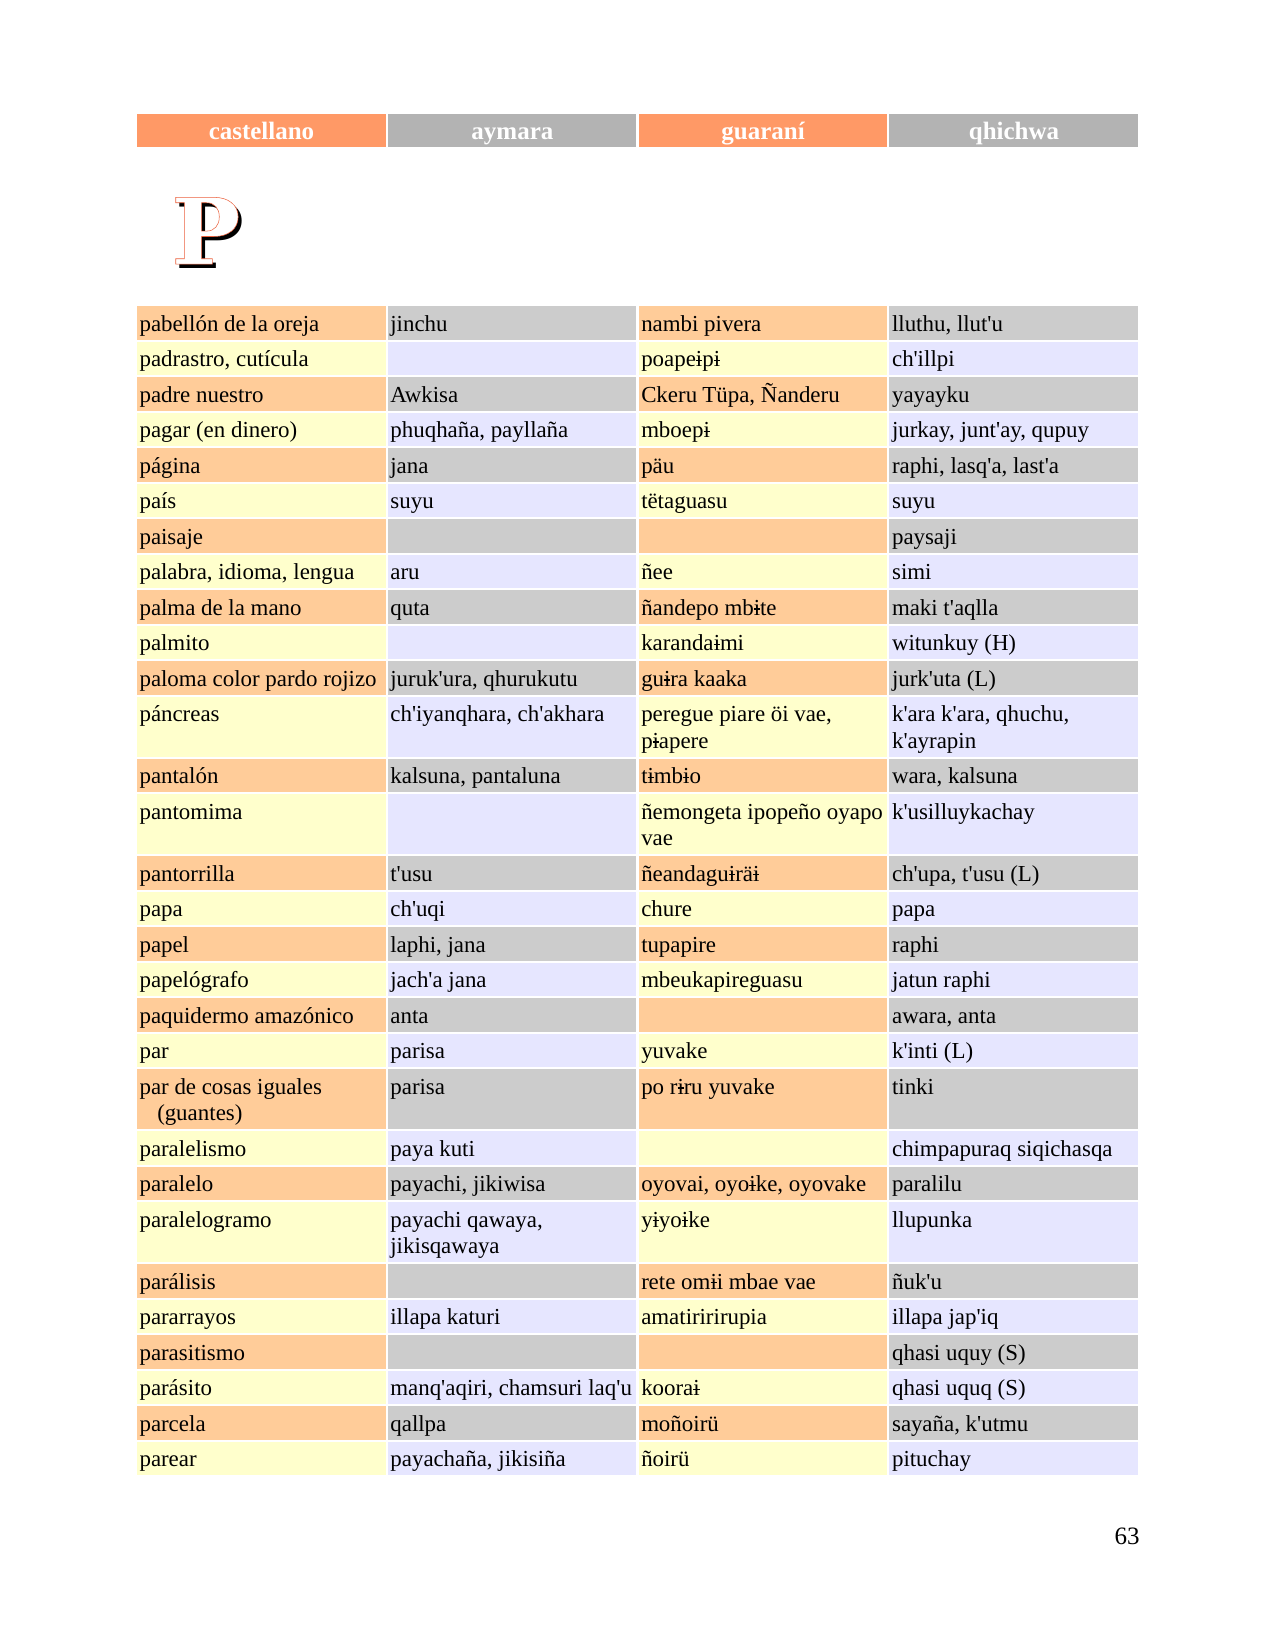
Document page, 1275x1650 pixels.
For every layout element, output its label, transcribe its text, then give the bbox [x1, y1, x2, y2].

table_cell karandaimi [639, 626, 887, 659]
table_cell ñeandaguiräi [639, 856, 887, 890]
table_cell yayayku [889, 377, 1138, 411]
table_cell raphi [889, 927, 1138, 961]
table_cell ñoirü [639, 1442, 887, 1475]
table_cell yuvake [639, 1034, 887, 1067]
table_cell t'usu [388, 856, 636, 890]
table_cell payachaña, jikisiña [388, 1442, 636, 1475]
table_cell witunkuy (H) [889, 626, 1138, 659]
table_cell palabra, idioma, lengua [137, 555, 386, 588]
table_cell par [137, 1034, 386, 1067]
table_cell parisa [388, 1034, 636, 1067]
table_cell wara, kalsuna [889, 759, 1138, 792]
table_cell k'inti (L) [889, 1034, 1138, 1067]
table_cell llupunka [889, 1202, 1138, 1262]
table_cell kalsuna, pantaluna [388, 759, 636, 792]
table_cell timbio [639, 759, 887, 792]
table_cell po riru yuvake [639, 1069, 887, 1129]
table_cell illapa katuri [388, 1300, 636, 1333]
table_cell palma de la mano [137, 590, 386, 624]
table_cell parisa [388, 1069, 636, 1129]
table_cell maki t'aqlla [889, 590, 1138, 624]
table_cell parasitismo [137, 1335, 386, 1369]
table_cell jatun raphi [889, 963, 1138, 996]
table_cell Ckeru Tüpa, Ñanderu [639, 377, 887, 411]
table_cell manq'aqiri, chamsuri laq'u [388, 1371, 636, 1404]
table_cell páncreas [137, 697, 386, 757]
table_cell pantomima [137, 794, 386, 854]
table_cell payachi qawaya, jikisqawaya [388, 1202, 636, 1262]
table_cell papel [137, 927, 386, 961]
table_cell amatiririrupia [639, 1300, 887, 1333]
table_cell [388, 1264, 636, 1298]
table_cell qallpa [388, 1406, 636, 1440]
table_cell ñandepo mbite [639, 590, 887, 624]
table_cell aru [388, 555, 636, 588]
table_header jinchu [388, 306, 636, 340]
table_cell pantalón [137, 759, 386, 792]
table_cell paya kuti [388, 1131, 636, 1165]
table_cell mboepi [639, 413, 887, 446]
table_cell parásito [137, 1371, 386, 1404]
table_header nambi pivera [639, 306, 887, 340]
table_cell qhasi uquy (S) [889, 1335, 1138, 1369]
table_cell Awkisa [388, 377, 636, 411]
table_cell yiyoike [639, 1202, 887, 1262]
table_cell raphi, lasq'a, last'a [889, 448, 1138, 482]
table_cell ch'upa, t'usu (L) [889, 856, 1138, 890]
table_cell k'usilluykachay [889, 794, 1138, 854]
table_cell guira kaaka [639, 661, 887, 695]
table_cell peregue piare öi vae, piapere [639, 697, 887, 757]
table_cell [639, 519, 887, 553]
table_header lluthu, llut'u [889, 306, 1138, 340]
table_cell papa [889, 892, 1138, 925]
table_cell chimpapuraq siqichasqa [889, 1131, 1138, 1165]
table_cell ch'iyanqhara, ch'akhara [388, 697, 636, 757]
table_cell chure [639, 892, 887, 925]
table_cell padre nuestro [137, 377, 386, 411]
table_cell suyu [889, 484, 1138, 517]
table_cell ch'illpi [889, 342, 1138, 375]
table_cell ñemongeta ipopeño oyapo vae [639, 794, 887, 854]
table_cell anta [388, 998, 636, 1032]
table_cell päu [639, 448, 887, 482]
subtitle P [171, 178, 1139, 286]
table_cell pantorrilla [137, 856, 386, 890]
table_cell paralelogramo [137, 1202, 386, 1262]
table_cell [639, 1131, 887, 1165]
table_cell phuqhaña, payllaña [388, 413, 636, 446]
table_cell laphi, jana [388, 927, 636, 961]
table_cell parcela [137, 1406, 386, 1440]
table_cell [388, 342, 636, 375]
table_cell moñoirü [639, 1406, 887, 1440]
table_cell koorai [639, 1371, 887, 1404]
table_cell paloma color pardo rojizo [137, 661, 386, 695]
table_cell jach'a jana [388, 963, 636, 996]
table_cell illapa jap'iq [889, 1300, 1138, 1333]
table_cell poapeipi [639, 342, 887, 375]
table_cell tupapire [639, 927, 887, 961]
table_cell sayaña, k'utmu [889, 1406, 1138, 1440]
table_cell ñuk'u [889, 1264, 1138, 1298]
table_cell padrastro, cutícula [137, 342, 386, 375]
table_cell paysaji [889, 519, 1138, 553]
table_cell suyu [388, 484, 636, 517]
table_cell tëtaguasu [639, 484, 887, 517]
table_cell parear [137, 1442, 386, 1475]
table_cell mbeukapireguasu [639, 963, 887, 996]
table_cell payachi, jikiwisa [388, 1167, 636, 1200]
table_cell país [137, 484, 386, 517]
table_cell rete omii mbae vae [639, 1264, 887, 1298]
table_cell quta [388, 590, 636, 624]
table_cell pituchay [889, 1442, 1138, 1475]
table_cell parálisis [137, 1264, 386, 1298]
table_cell papa [137, 892, 386, 925]
table_cell pararrayos [137, 1300, 386, 1333]
table_cell oyovai, oyoike, oyovake [639, 1167, 887, 1200]
table_cell paralelismo [137, 1131, 386, 1165]
table_cell jurkay, junt'ay, qupuy [889, 413, 1138, 446]
table_cell jurk'uta (L) [889, 661, 1138, 695]
table_cell paisaje [137, 519, 386, 553]
table_cell [388, 1335, 636, 1369]
table_cell [639, 998, 887, 1032]
table_cell qhasi uquq (S) [889, 1371, 1138, 1404]
table_cell jana [388, 448, 636, 482]
table_cell palmito [137, 626, 386, 659]
table_cell ñee [639, 555, 887, 588]
table_cell [639, 1335, 887, 1369]
table_cell pagar (en dinero) [137, 413, 386, 446]
table_cell papelógrafo [137, 963, 386, 996]
table_cell paralilu [889, 1167, 1138, 1200]
table_cell [388, 794, 636, 854]
table_cell juruk'ura, qhurukutu [388, 661, 636, 695]
table_cell paralelo [137, 1167, 386, 1200]
table_cell k'ara k'ara, qhuchu, k'ayrapin [889, 697, 1138, 757]
table_header pabellón de la oreja [137, 306, 386, 340]
table_cell [388, 519, 636, 553]
table_cell tinki [889, 1069, 1138, 1129]
table_cell página [137, 448, 386, 482]
table_cell ch'uqi [388, 892, 636, 925]
table_cell [388, 626, 636, 659]
table_cell simi [889, 555, 1138, 588]
table_cell awara, anta [889, 998, 1138, 1032]
table_cell paquidermo amazónico [137, 998, 386, 1032]
table_cell par de cosas iguales (guantes) [137, 1069, 386, 1129]
